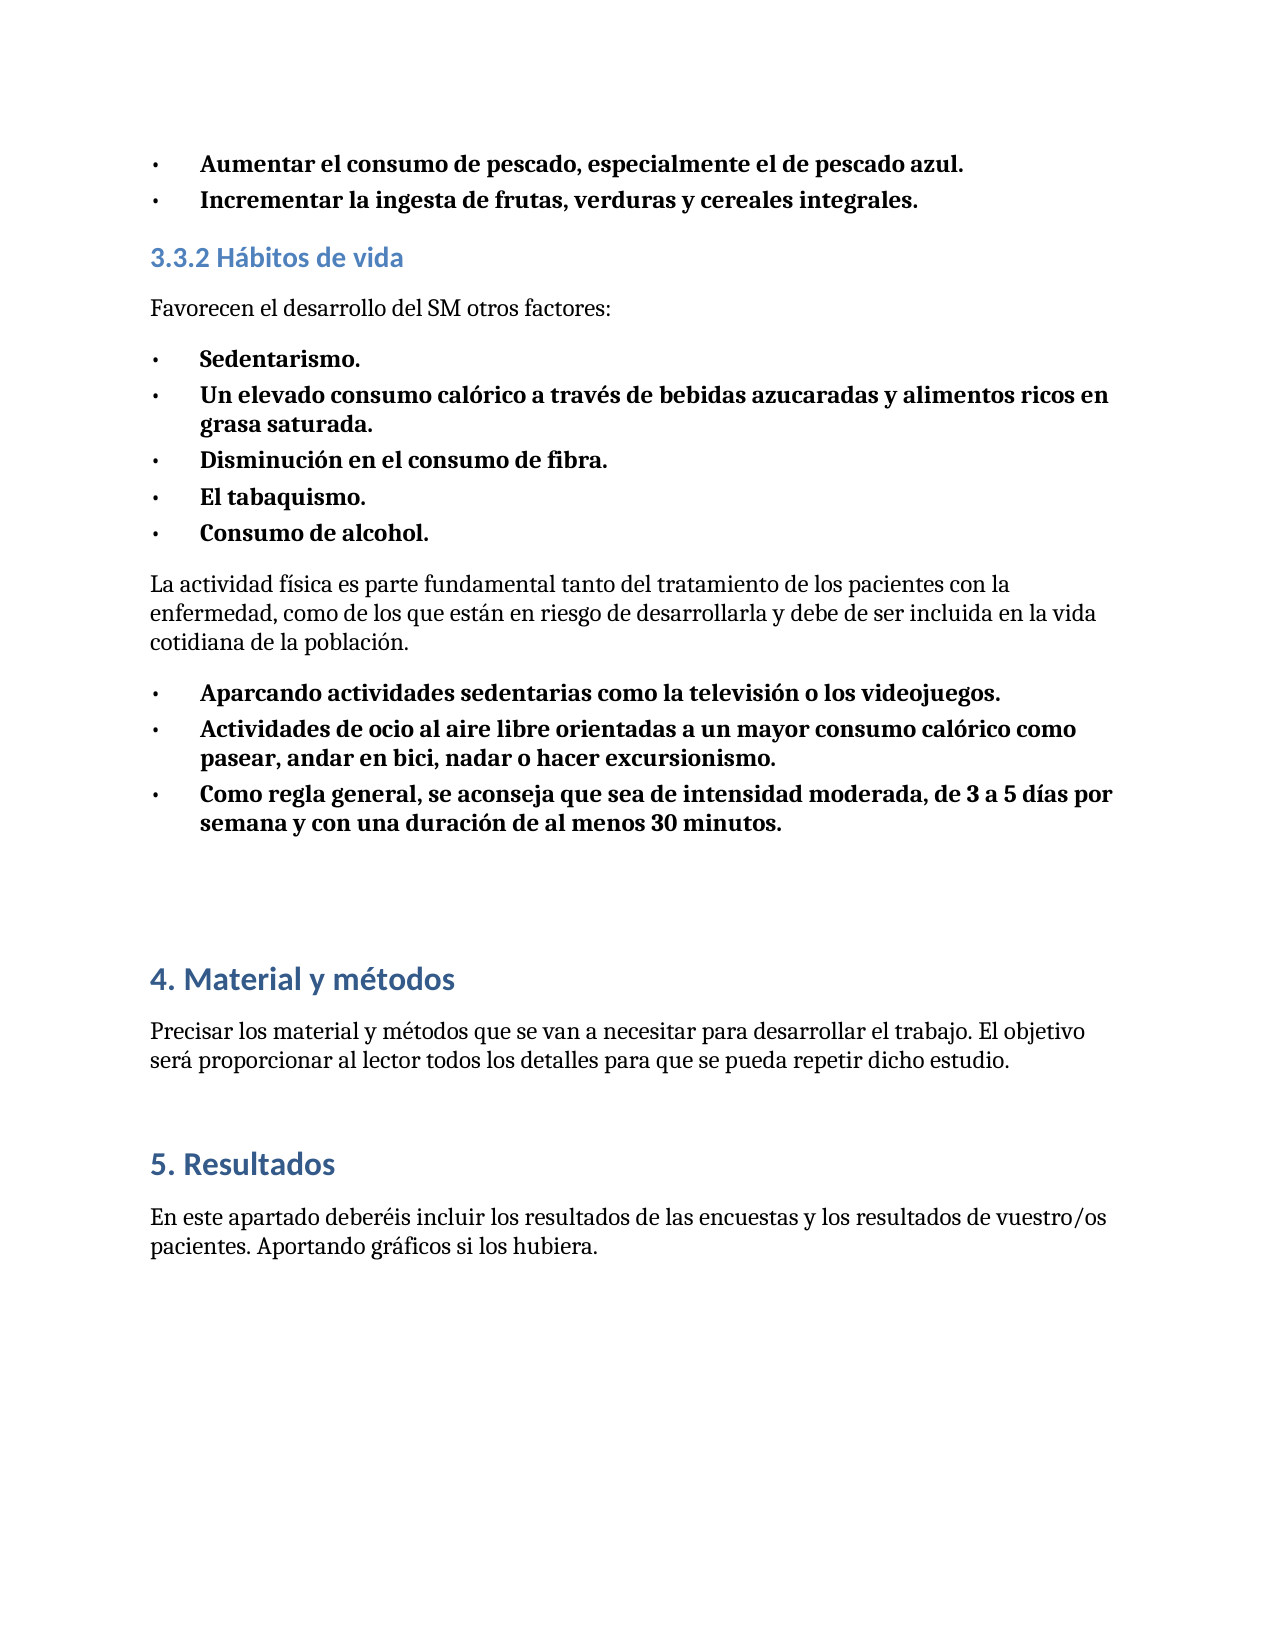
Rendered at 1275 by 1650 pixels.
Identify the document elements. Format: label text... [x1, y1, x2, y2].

text Favorecen el desarrollo del SM otros factores: [150, 294, 1125, 323]
list Actividades de ocio al aire libre orientadas a un mayor consumo calórico como pasear, andar en bici, nadar o hacer excursionismo. [150, 715, 1125, 773]
list Aumentar el consumo de pescado, especialmente el de pescado azul. [150, 150, 1125, 179]
subtitle 5. Resultados [150, 1143, 1125, 1184]
subtitle 4. Material y métodos [150, 958, 1125, 998]
list Un elevado consumo calórico a través de bebidas azucaradas y alimentos ricos en grasa saturada. [150, 381, 1125, 439]
text La actividad física es parte fundamental tanto del tratamiento de los pacientes con la enfermedad, como de los que están en riesgo de desarrollarla y debe de ser incluida en la vida cotidiana de la población. [150, 570, 1125, 656]
subtitle 3.3.2 Hábitos de vida [150, 239, 1125, 275]
list Consumo de alcohol. [150, 519, 1125, 548]
text En este apartado deberéis incluir los resultados de las encuestas y los resultados de vuestro/os pacientes. Aportando gráficos si los hubiera. [150, 1203, 1125, 1260]
list Incrementar la ingesta de frutas, verduras y cereales integrales. [150, 186, 1125, 215]
list Aparcando actividades sedentarias como la televisión o los videojuegos. [150, 679, 1125, 708]
text Precisar los material y métodos que se van a necesitar para desarrollar el trabajo. El objetivo será proporcionar al lector todos los detalles para que se pueda repetir dicho estudio. [150, 1017, 1125, 1075]
list Disminución en el consumo de fibra. [150, 446, 1125, 475]
list El tabaquismo. [150, 483, 1125, 511]
list Como regla general, se aconseja que sea de intensidad moderada, de 3 a 5 días por semana y con una duración de al menos 30 minutos. [150, 780, 1125, 838]
list Sedentarismo. [150, 345, 1125, 374]
